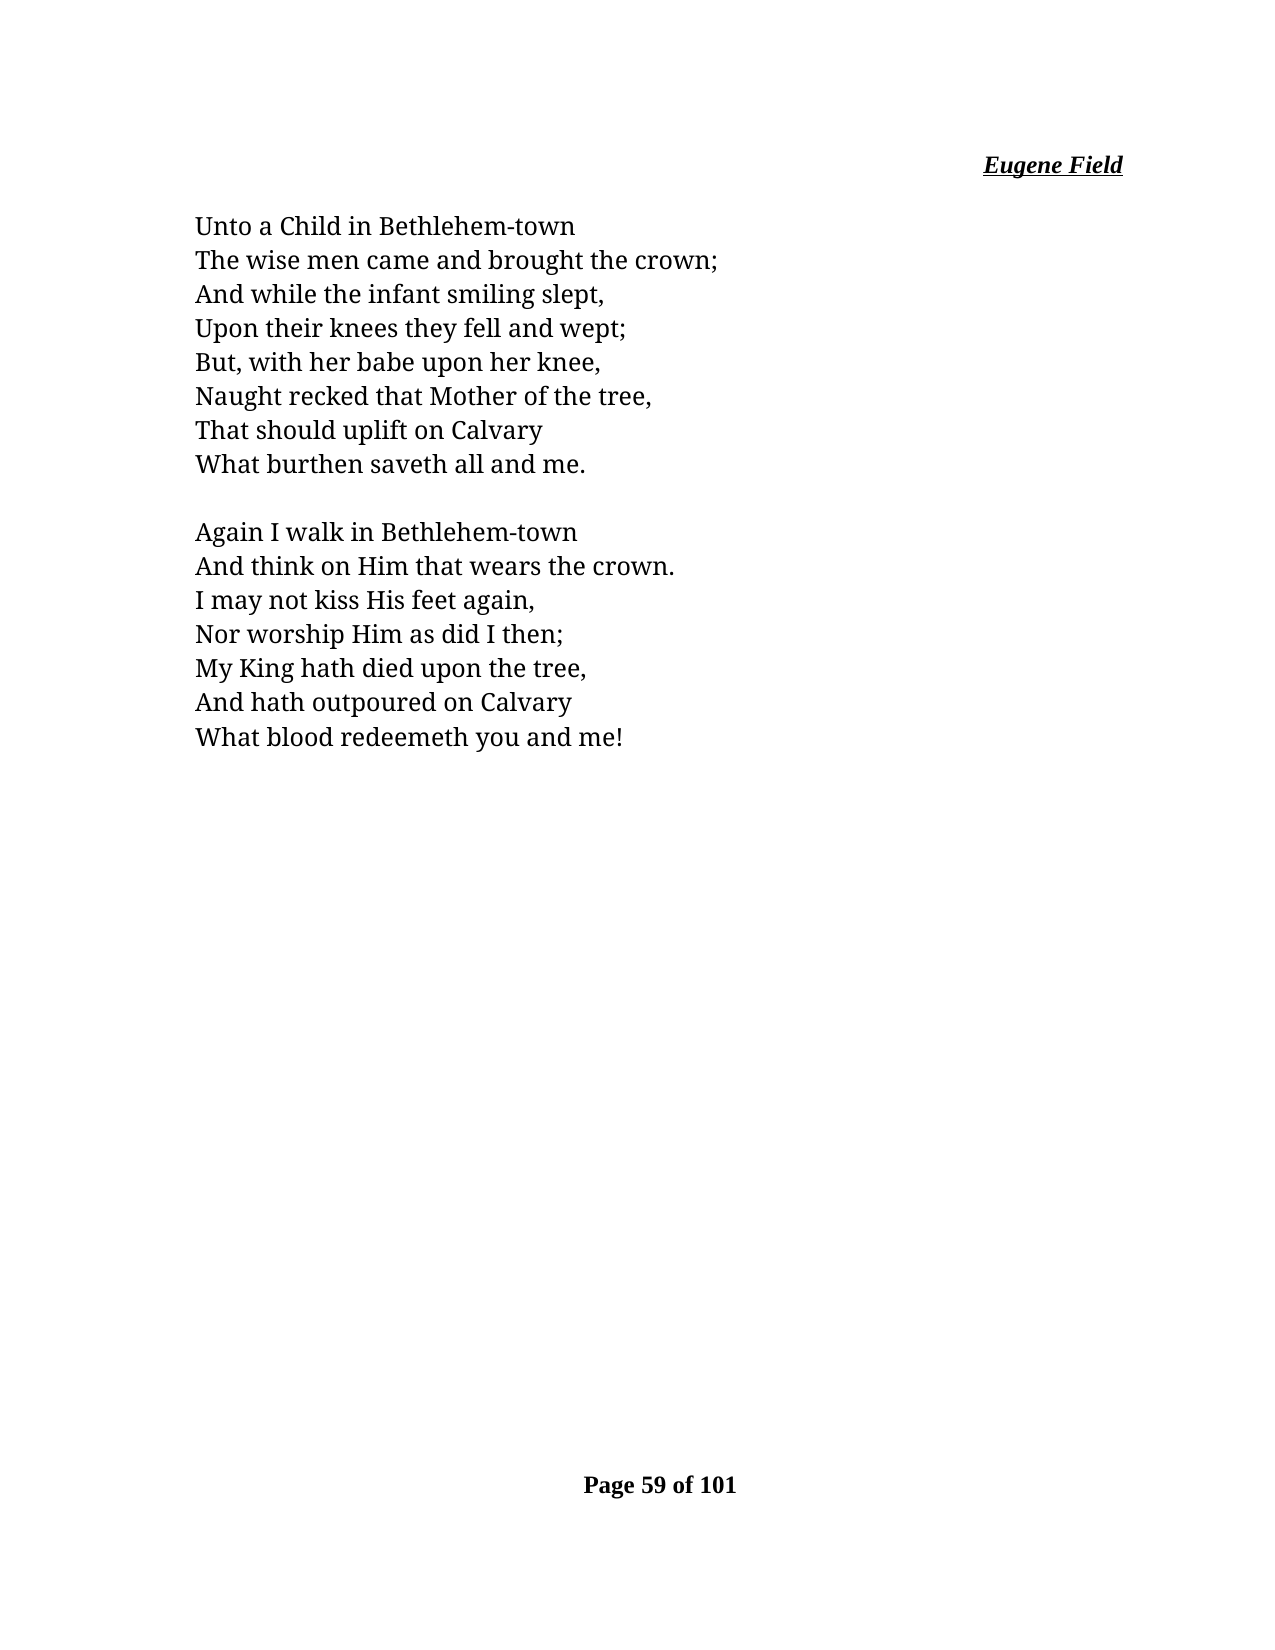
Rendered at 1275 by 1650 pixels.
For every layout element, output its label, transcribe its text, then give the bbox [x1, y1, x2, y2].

text Again I walk in Bethlehem-town [195, 515, 1125, 549]
text What blood redeemeth you and me! [195, 719, 1125, 753]
text Unto a Child in Bethlehem-town [195, 208, 1125, 242]
text Upon their knees they fell and wept; [195, 310, 1125, 344]
text I may not kiss His feet again, [195, 583, 1125, 617]
text But, with her babe upon her knee, [195, 344, 1125, 378]
text The wise men came and brought the crown; [195, 242, 1125, 276]
text Nor worship Him as did I then; [195, 617, 1125, 651]
text And while the infant smiling slept, [195, 276, 1125, 310]
text That should uplift on Calvary [195, 413, 1125, 447]
text And think on Him that wears the crown. [195, 549, 1125, 583]
text My King hath died upon the tree, [195, 651, 1125, 685]
text Naught recked that Mother of the tree, [195, 378, 1125, 413]
text And hath outpoured on Calvary [195, 685, 1125, 719]
text What burthen saveth all and me. [195, 447, 1125, 481]
